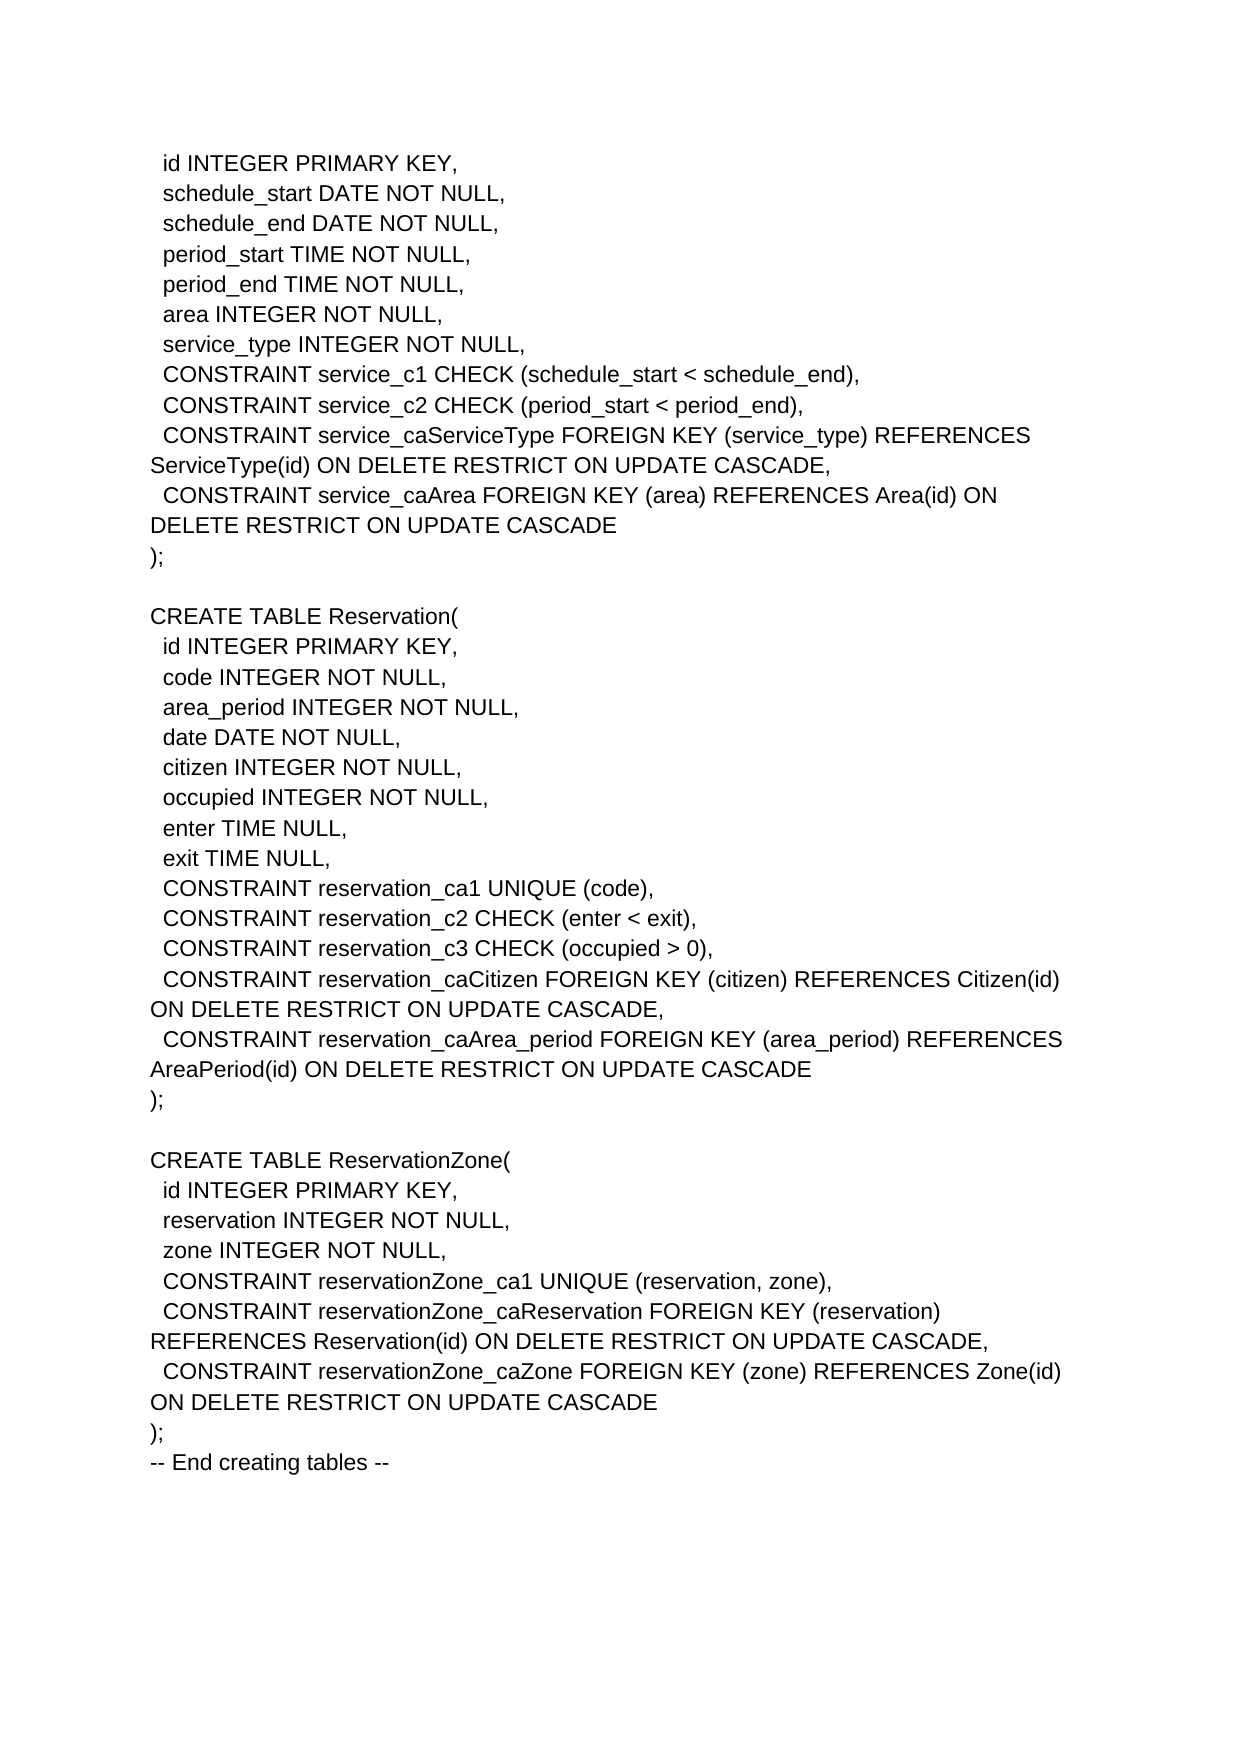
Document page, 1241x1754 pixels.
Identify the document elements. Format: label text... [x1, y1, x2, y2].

text id INTEGER PRIMARY KEY, [150, 150, 1090, 176]
text CONSTRAINT reservationZone_caReservation FOREIGN KEY (reservation) REFERENCES Reservation(id) ON DELETE RESTRICT ON UPDATE CASCADE, [150, 1298, 1090, 1354]
text -- End creating tables -- [150, 1449, 1090, 1475]
text reservation INTEGER NOT NULL, [150, 1207, 1090, 1234]
text CONSTRAINT reservationZone_caZone FOREIGN KEY (zone) REFERENCES Zone(id) ON DELETE RESTRICT ON UPDATE CASCADE [150, 1358, 1090, 1415]
text enter TIME NULL, [150, 814, 1090, 841]
text ); [150, 543, 1090, 569]
text CONSTRAINT service_c1 CHECK (schedule_start < schedule_end), [150, 361, 1090, 388]
text service_type INTEGER NOT NULL, [150, 331, 1090, 358]
text CONSTRAINT reservation_caArea_period FOREIGN KEY (area_period) REFERENCES AreaPeriod(id) ON DELETE RESTRICT ON UPDATE CASCADE [150, 1026, 1090, 1083]
text period_end TIME NOT NULL, [150, 271, 1090, 297]
text zone INTEGER NOT NULL, [150, 1237, 1090, 1264]
text CONSTRAINT reservation_caCitizen FOREIGN KEY (citizen) REFERENCES Citizen(id) ON DELETE RESTRICT ON UPDATE CASCADE, [150, 966, 1090, 1022]
text CONSTRAINT reservation_c3 CHECK (occupied > 0), [150, 935, 1090, 962]
text exit TIME NULL, [150, 845, 1090, 871]
text schedule_start DATE NOT NULL, [150, 180, 1090, 207]
text area_period INTEGER NOT NULL, [150, 694, 1090, 720]
text date DATE NOT NULL, [150, 724, 1090, 750]
text schedule_end DATE NOT NULL, [150, 210, 1090, 237]
text CONSTRAINT reservation_c2 CHECK (enter < exit), [150, 905, 1090, 932]
text id INTEGER PRIMARY KEY, [150, 633, 1090, 660]
text CONSTRAINT reservation_ca1 UNIQUE (code), [150, 875, 1090, 901]
text CONSTRAINT service_caArea FOREIGN KEY (area) REFERENCES Area(id) ON DELETE RESTRICT ON UPDATE CASCADE [150, 482, 1090, 539]
text ); [150, 1419, 1090, 1445]
text CONSTRAINT service_caServiceType FOREIGN KEY (service_type) REFERENCES ServiceType(id) ON DELETE RESTRICT ON UPDATE CASCADE, [150, 422, 1090, 478]
text area INTEGER NOT NULL, [150, 301, 1090, 327]
text CONSTRAINT service_c2 CHECK (period_start < period_end), [150, 392, 1090, 418]
text period_start TIME NOT NULL, [150, 241, 1090, 267]
text CREATE TABLE Reservation( [150, 603, 1090, 629]
text CREATE TABLE ReservationZone( [150, 1147, 1090, 1173]
text id INTEGER PRIMARY KEY, [150, 1177, 1090, 1203]
text ); [150, 1086, 1090, 1113]
text CONSTRAINT reservationZone_ca1 UNIQUE (reservation, zone), [150, 1268, 1090, 1294]
text code INTEGER NOT NULL, [150, 663, 1090, 690]
text occupied INTEGER NOT NULL, [150, 784, 1090, 811]
text citizen INTEGER NOT NULL, [150, 754, 1090, 781]
